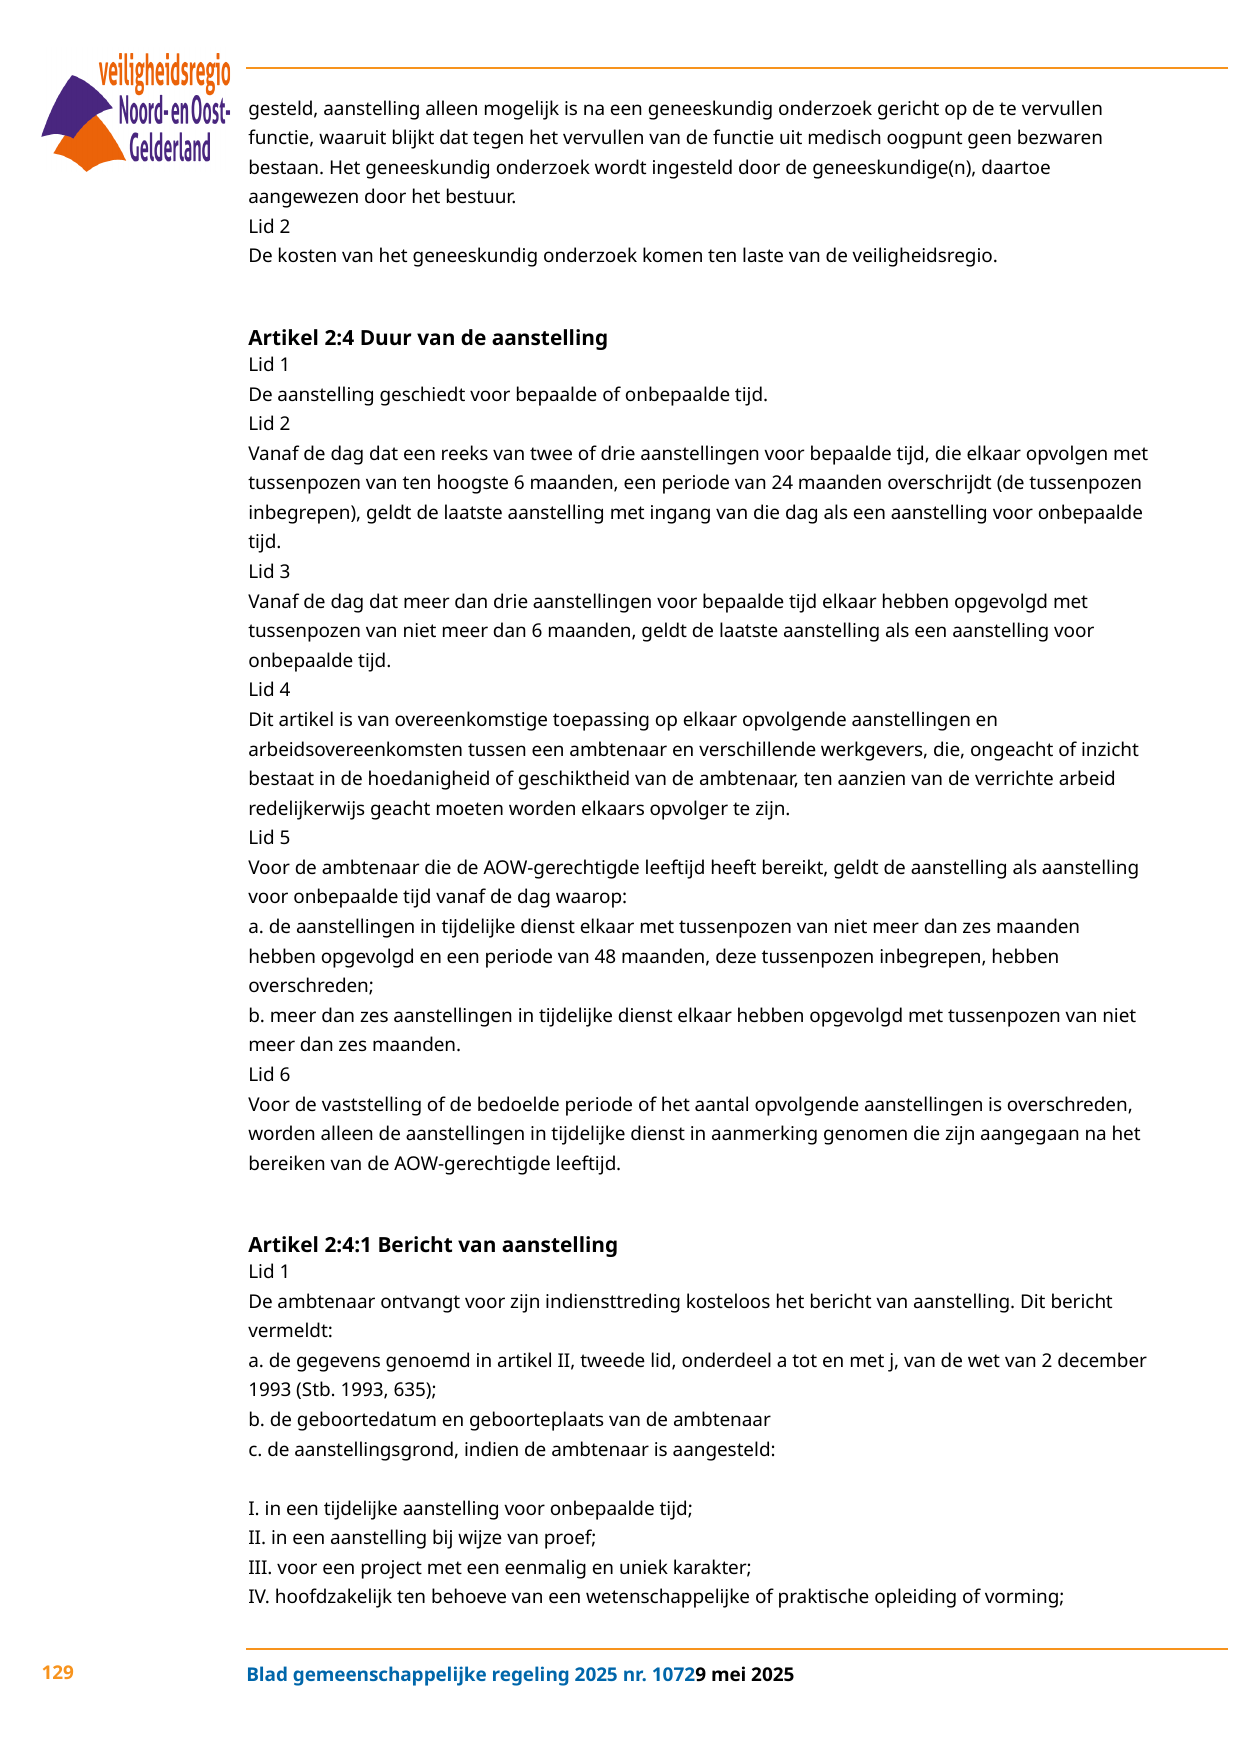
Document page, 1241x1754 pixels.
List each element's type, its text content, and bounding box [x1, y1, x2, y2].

text De kosten van het geneeskundig onderzoek komen ten laste van de veiligheidsregio. [248, 243, 1152, 268]
text a. de aanstellingen in tijdelijke dienst elkaar met tussenpozen van niet meer dan zes maanden hebben opgevolgd en een periode van 48 maanden, deze tussenpozen inbegrepen, hebben overschreden; [248, 913, 1152, 998]
picture [41, 47, 231, 172]
text Artikel 2:4:1 Bericht van aanstelling [248, 1230, 1152, 1258]
text b. de geboortedatum en geboorteplaats van de ambtenaar [248, 1406, 1152, 1432]
text Artikel 2:4 Duur van de aanstelling [248, 323, 1152, 351]
text Vanaf de dag dat meer dan drie aanstellingen voor bepaalde tijd elkaar hebben opgevolgd met tussenpozen van niet meer dan 6 maanden, geldt de laatste aanstelling als een aanstelling voor onbepaalde tijd. [248, 588, 1152, 673]
text Lid 4 [248, 677, 1152, 702]
text II. in een aanstelling bij wijze van proef; [248, 1524, 1152, 1550]
text III. voor een project met een eenmalig en uniek karakter; [248, 1554, 1152, 1580]
text Voor de vaststelling of de bedoelde periode of het aantal opvolgende aanstellingen is overschreden, worden alleen de aanstellingen in tijdelijke dienst in aanmerking genomen die zijn aangegaan na het bereiken van de AOW-gerechtigde leeftijd. [248, 1091, 1152, 1176]
text I. in een tijdelijke aanstelling voor onbepaalde tijd; [248, 1495, 1152, 1521]
text Lid 3 [248, 558, 1152, 584]
text Lid 5 [248, 824, 1152, 850]
text Vanaf de dag dat een reeks van twee of drie aanstellingen voor bepaalde tijd, die elkaar opvolgen met tussenpozen van ten hoogste 6 maanden, een periode van 24 maanden overschrijdt (de tussenpozen inbegrepen), geldt de laatste aanstelling met ingang van die dag als een aanstelling voor onbepaalde tijd. [248, 440, 1152, 554]
text Lid 6 [248, 1061, 1152, 1087]
text Lid 2 [248, 410, 1152, 436]
text IV. hoofdzakelijk ten behoeve van een wetenschappelijke of praktische opleiding of vorming; [248, 1584, 1152, 1609]
text Lid 1 [248, 1258, 1152, 1284]
text a. de gegevens genoemd in artikel II, tweede lid, onderdeel a tot en met j, van de wet van 2 december 1993 (Stb. 1993, 635); [248, 1347, 1152, 1402]
text Voor de ambtenaar die de AOW-gerechtigde leeftijd heeft bereikt, geldt de aanstelling als aanstelling voor onbepaalde tijd vanaf de dag waarop: [248, 854, 1152, 909]
text gesteld, aanstelling alleen mogelijk is na een geneeskundig onderzoek gericht op de te vervullen functie, waaruit blijkt dat tegen het vervullen van de functie uit medisch oogpunt geen bezwaren bestaan. Het geneeskundig onderzoek wordt ingesteld door de geneeskundige(n), daartoe aangewezen door het bestuur. [248, 95, 1152, 209]
text De ambtenaar ontvangt voor zijn indiensttreding kosteloos het bericht van aanstelling. Dit bericht vermeldt: [248, 1288, 1152, 1343]
text De aanstelling geschiedt voor bepaalde of onbepaalde tijd. [248, 381, 1152, 406]
text Dit artikel is van overeenkomstige toepassing op elkaar opvolgende aanstellingen en arbeidsovereenkomsten tussen een ambtenaar en verschillende werkgevers, die, ongeacht of inzicht bestaat in de hoedanigheid of geschiktheid van de ambtenaar, ten aanzien van de verrichte arbeid redelijkerwijs geacht moeten worden elkaars opvolger te zijn. [248, 706, 1152, 821]
text c. de aanstellingsgrond, indien de ambtenaar is aangesteld: [248, 1436, 1152, 1462]
text b. meer dan zes aanstellingen in tijdelijke dienst elkaar hebben opgevolgd met tussenpozen van niet meer dan zes maanden. [248, 1002, 1152, 1057]
text Lid 1 [248, 351, 1152, 377]
text Lid 2 [248, 213, 1152, 239]
